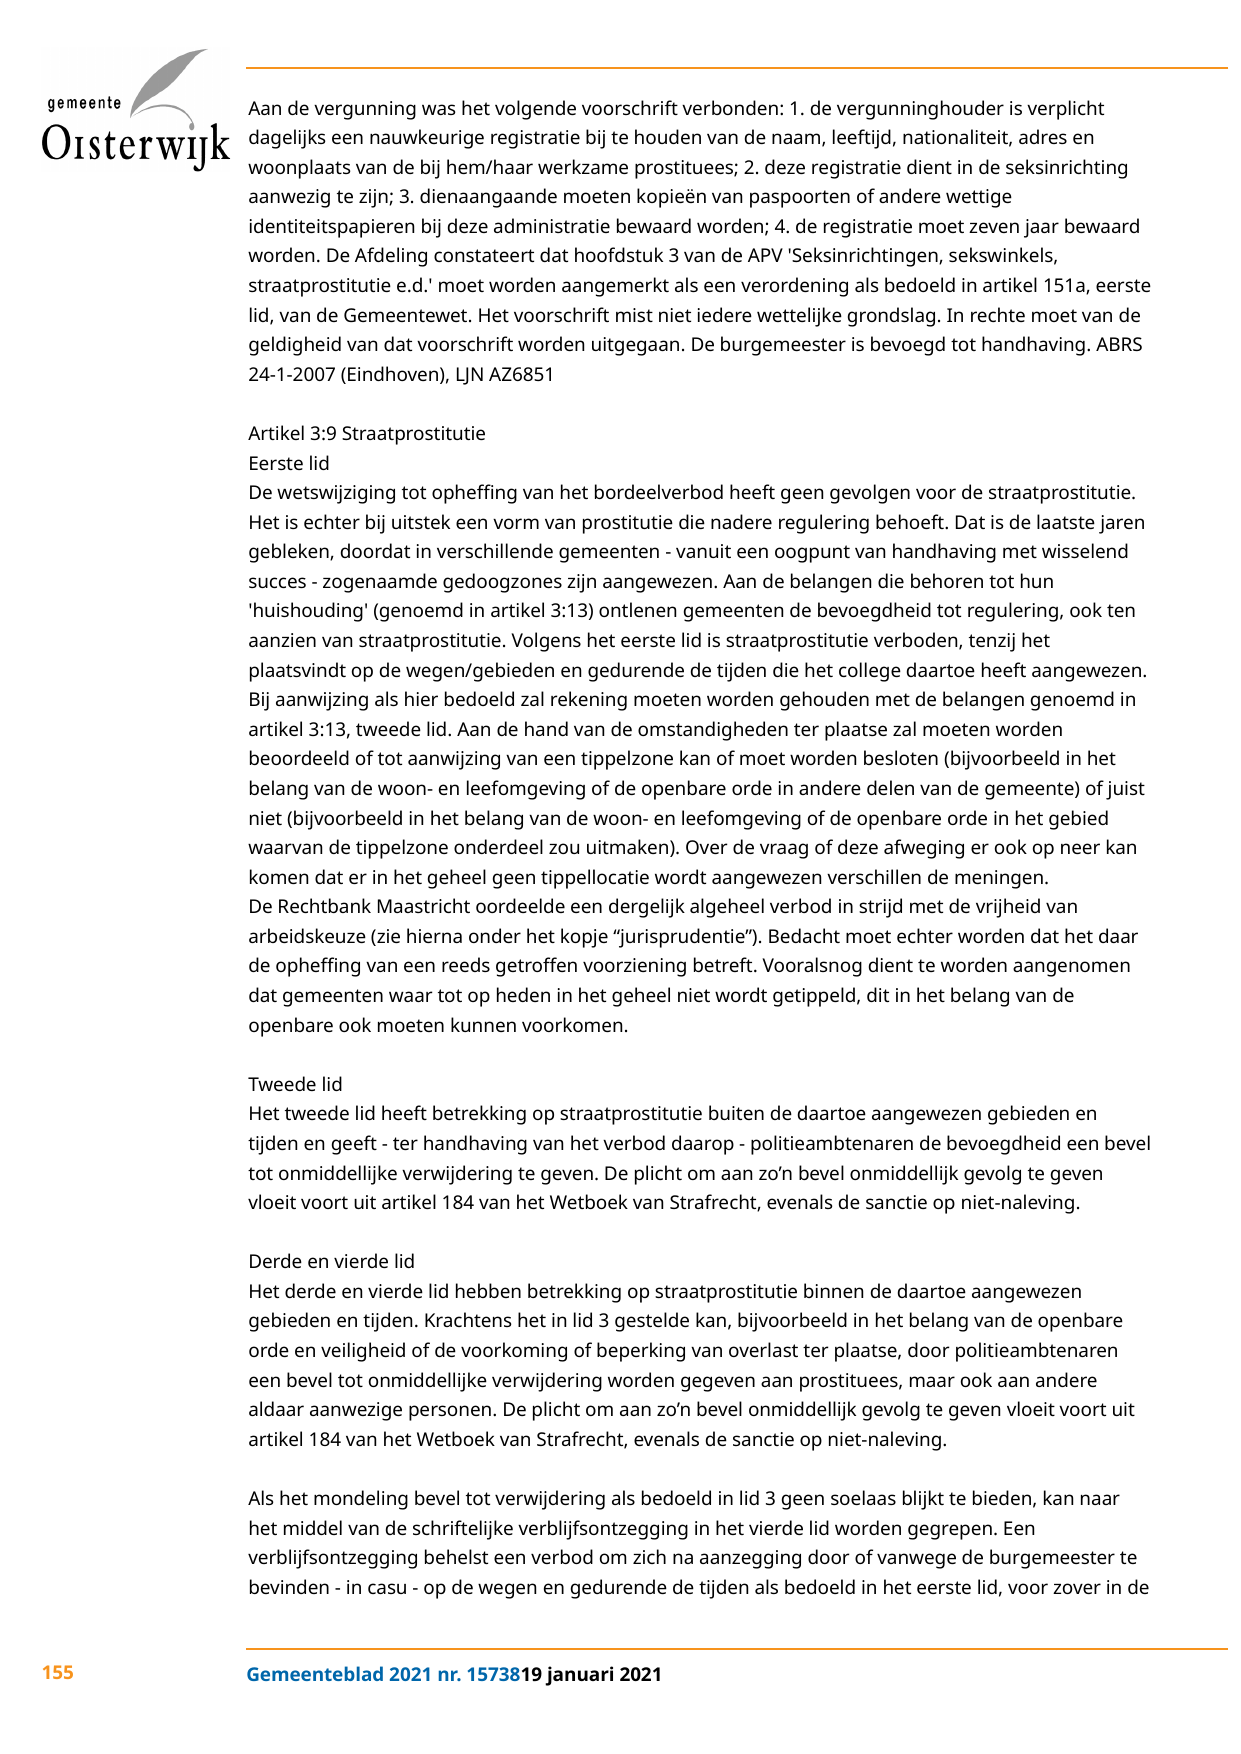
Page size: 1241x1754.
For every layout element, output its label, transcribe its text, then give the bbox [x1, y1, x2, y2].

picture [41, 47, 231, 172]
text Derde en vierde lid [248, 1248, 1152, 1274]
text Het derde en vierde lid hebben betrekking op straatprostitutie binnen de daartoe aangewezen gebieden en tijden. Krachtens het in lid 3 gestelde kan, bijvoorbeeld in het belang van de openbare orde en veiligheid of de voorkoming of beperking van overlast ter plaatse, door politieambtenaren een bevel tot onmiddellijke verwijdering worden gegeven aan prostituees, maar ook aan andere aldaar aanwezige personen. De plicht om aan zo’n bevel onmiddellijk gevolg te geven vloeit voort uit artikel 184 van het Wetboek van Strafrecht, evenals de sanctie op niet-naleving. [248, 1278, 1152, 1452]
text Het tweede lid heeft betrekking op straatprostitutie buiten de daartoe aangewezen gebieden en tijden en geeft - ter handhaving van het verbod daarop - politieambtenaren de bevoegdheid een bevel tot onmiddellijke verwijdering te geven. De plicht om aan zo’n bevel onmiddellijk gevolg te geven vloeit voort uit artikel 184 van het Wetboek van Strafrecht, evenals de sanctie op niet-naleving. [248, 1101, 1152, 1215]
text De wetswijziging tot opheffing van het bordeelverbod heeft geen gevolgen voor de straatprostitutie. Het is echter bij uitstek een vorm van prostitutie die nadere regulering behoeft. Dat is de laatste jaren gebleken, doordat in verschillende gemeenten - vanuit een oogpunt van handhaving met wisselend succes - zogenaamde gedoogzones zijn aangewezen. Aan de belangen die behoren tot hun 'huishouding' (genoemd in artikel 3:13) ontlenen gemeenten de bevoegdheid tot regulering, ook ten aanzien van straatprostitutie. Volgens het eerste lid is straatprostitutie verboden, tenzij het plaatsvindt op de wegen/gebieden en gedurende de tijden die het college daartoe heeft aangewezen. Bij aanwijzing als hier bedoeld zal rekening moeten worden gehouden met de belangen genoemd in artikel 3:13, tweede lid. Aan de hand van de omstandigheden ter plaatse zal moeten worden beoordeeld of tot aanwijzing van een tippelzone kan of moet worden besloten (bijvoorbeeld in het belang van de woon- en leefomgeving of de openbare orde in andere delen van de gemeente) of juist niet (bijvoorbeeld in het belang van de woon- en leefomgeving of de openbare orde in het gebied waarvan de tippelzone onderdeel zou uitmaken). Over de vraag of deze afweging er ook op neer kan komen dat er in het geheel geen tippellocatie wordt aangewezen verschillen de meningen. [248, 479, 1152, 890]
text De Rechtbank Maastricht oordeelde een dergelijk algeheel verbod in strijd met de vrijheid van arbeidskeuze (zie hierna onder het kopje “jurisprudentie”). Bedacht moet echter worden dat het daar de opheffing van een reeds getroffen voorziening betreft. Vooralsnog dient te worden aangenomen dat gemeenten waar tot op heden in het geheel niet wordt getippeld, dit in het belang van de openbare ook moeten kunnen voorkomen. [248, 893, 1152, 1038]
text Als het mondeling bevel tot verwijdering als bedoeld in lid 3 geen soelaas blijkt te bieden, kan naar het middel van de schriftelijke verblijfsontzegging in het vierde lid worden gegrepen. Een verblijfsontzegging behelst een verbod om zich na aanzegging door of vanwege de burgemeester te bevinden - in casu - op de wegen en gedurende de tijden als bedoeld in het eerste lid, voor zover in de [248, 1485, 1152, 1600]
text Tweede lid [248, 1071, 1152, 1097]
text Eerste lid [248, 450, 1152, 476]
text Aan de vergunning was het volgende voorschrift verbonden: 1. de vergunninghouder is verplicht dagelijks een nauwkeurige registratie bij te houden van de naam, leeftijd, nationaliteit, adres en woonplaats van de bij hem/haar werkzame prostituees; 2. deze registratie dient in de seksinrichting aanwezig te zijn; 3. dienaangaande moeten kopieën van paspoorten of andere wettige identiteitspapieren bij deze administratie bewaard worden; 4. de registratie moet zeven jaar bewaard worden. De Afdeling constateert dat hoofdstuk 3 van de APV 'Seksinrichtingen, sekswinkels, straatprostitutie e.d.' moet worden aangemerkt als een verordening als bedoeld in artikel 151a, eerste lid, van de Gemeentewet. Het voorschrift mist niet iedere wettelijke grondslag. In rechte moet van de geldigheid van dat voorschrift worden uitgegaan. De burgemeester is bevoegd tot handhaving. ABRS 24-1-2007 (Eindhoven), LJN AZ6851 [248, 95, 1152, 387]
text Artikel 3:9 Straatprostitutie [248, 420, 1152, 446]
